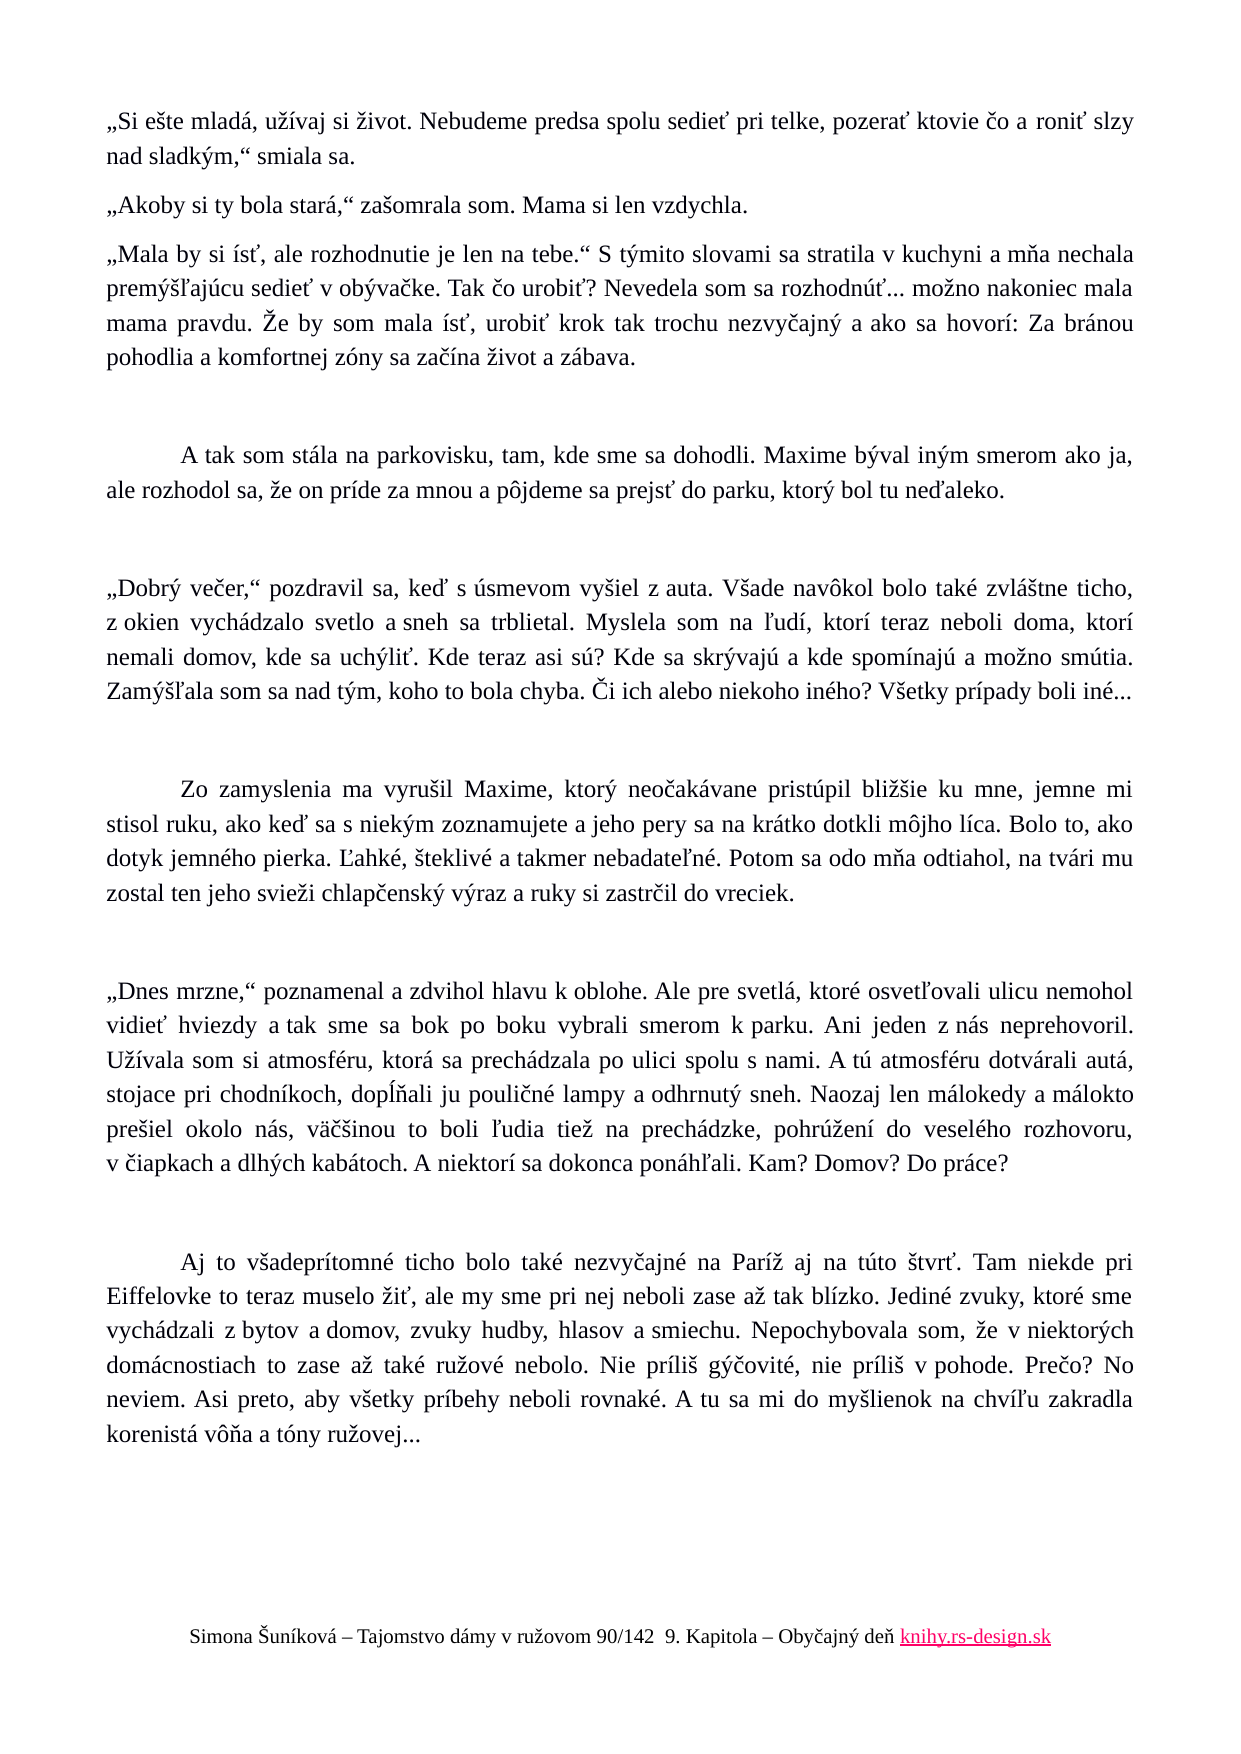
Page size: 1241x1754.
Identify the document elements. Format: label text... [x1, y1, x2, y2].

text Zo zamyslenia ma vyrušil Maxime, ktorý neočakávane pristúpil bližšie ku mne, jemne mi stisol ruku, ako keď sa s niekým zoznamujete a jeho pery sa na krátko dotkli môjho líca. Bolo to, ako dotyk jemného pierka. Ľahké, šteklivé a takmer nebadateľné. Potom sa odo mňa odtiahol, na tvári mu zostal ten jeho svieži chlapčenský výraz a ruky si zastrčil do vreciek. [106, 774, 1134, 907]
text „Mala by si ísť, ale rozhodnutie je len na tebe.“ S týmito slovami sa stratila v kuchyni a mňa nechala premýšľajúcu sedieť v obývačke. Tak čo urobiť? Nevedela som sa rozhodnúť... možno nakoniec mala mama pravdu. Že by som mala ísť, urobiť krok tak trochu nezvyčajný a ako sa hovorí: Za bránou pohodlia a komfortnej zóny sa začína život a zábava. [106, 239, 1134, 371]
text A tak som stála na parkovisku, tam, kde sme sa dohodli. Maxime býval iným smerom ako ja, ale rozhodol sa, že on príde za mnou a pôjdeme sa prejsť do parku, ktorý bol tu neďaleko. [106, 440, 1134, 504]
text „Dnes mrzne,“ poznamenal a zdvihol hlavu k oblohe. Ale pre svetlá, ktoré osvetľovali ulicu nemohol vidieť hviezdy a tak sme sa bok po boku vybrali smerom k parku. Ani jeden z nás neprehovoril. Užívala som si atmosféru, ktorá sa prechádzala po ulici spolu s nami. A tú atmosféru dotvárali autá, stojace pri chodníkoch, dopĺňali ju pouličné lampy a odhrnutý sneh. Naozaj len málokedy a málokto prešiel okolo nás, väčšinou to boli ľudia tiež na prechádzke, pohrúžení do veselého rozhovoru, v čiapkach a dlhých kabátoch. A niektorí sa dokonca ponáhľali. Kam? Domov? Do práce? [106, 976, 1134, 1177]
text „Dobrý večer,“ pozdravil sa, keď s úsmevom vyšiel z auta. Všade navôkol bolo také zvláštne ticho, z okien vychádzalo svetlo a sneh sa trblietal. Myslela som na ľudí, ktorí teraz neboli doma, ktorí nemali domov, kde sa uchýliť. Kde teraz asi sú? Kde sa skrývajú a kde spomínajú a možno smútia. Zamýšľala som sa nad tým, koho to bola chyba. Či ich alebo niekoho iného? Všetky prípady boli iné... [106, 573, 1134, 705]
text Aj to všadeprítomné ticho bolo také nezvyčajné na Paríž aj na túto štvrť. Tam niekde pri Eiffelovke to teraz muselo žiť, ale my sme pri nej neboli zase až tak blízko. Jediné zvuky, ktoré sme vychádzali z bytov a domov, zvuky hudby, hlasov a smiechu. Nepochybovala som, že v niektorých domácnostiach to zase až také ružové nebolo. Nie príliš gýčovité, nie príliš v pohode. Prečo? No neviem. Asi preto, aby všetky príbehy neboli rovnaké. A tu sa mi do myšlienok na chvíľu zakradla korenistá vôňa a tóny ružovej... [106, 1247, 1134, 1448]
text „Akoby si ty bola stará,“ zašomrala som. Mama si len vzdychla. [106, 190, 1134, 218]
text „Si ešte mladá, užívaj si život. Nebudeme predsa spolu sedieť pri telke, pozerať ktovie čo a roniť slzy nad sladkým,“ smiala sa. [106, 106, 1134, 169]
